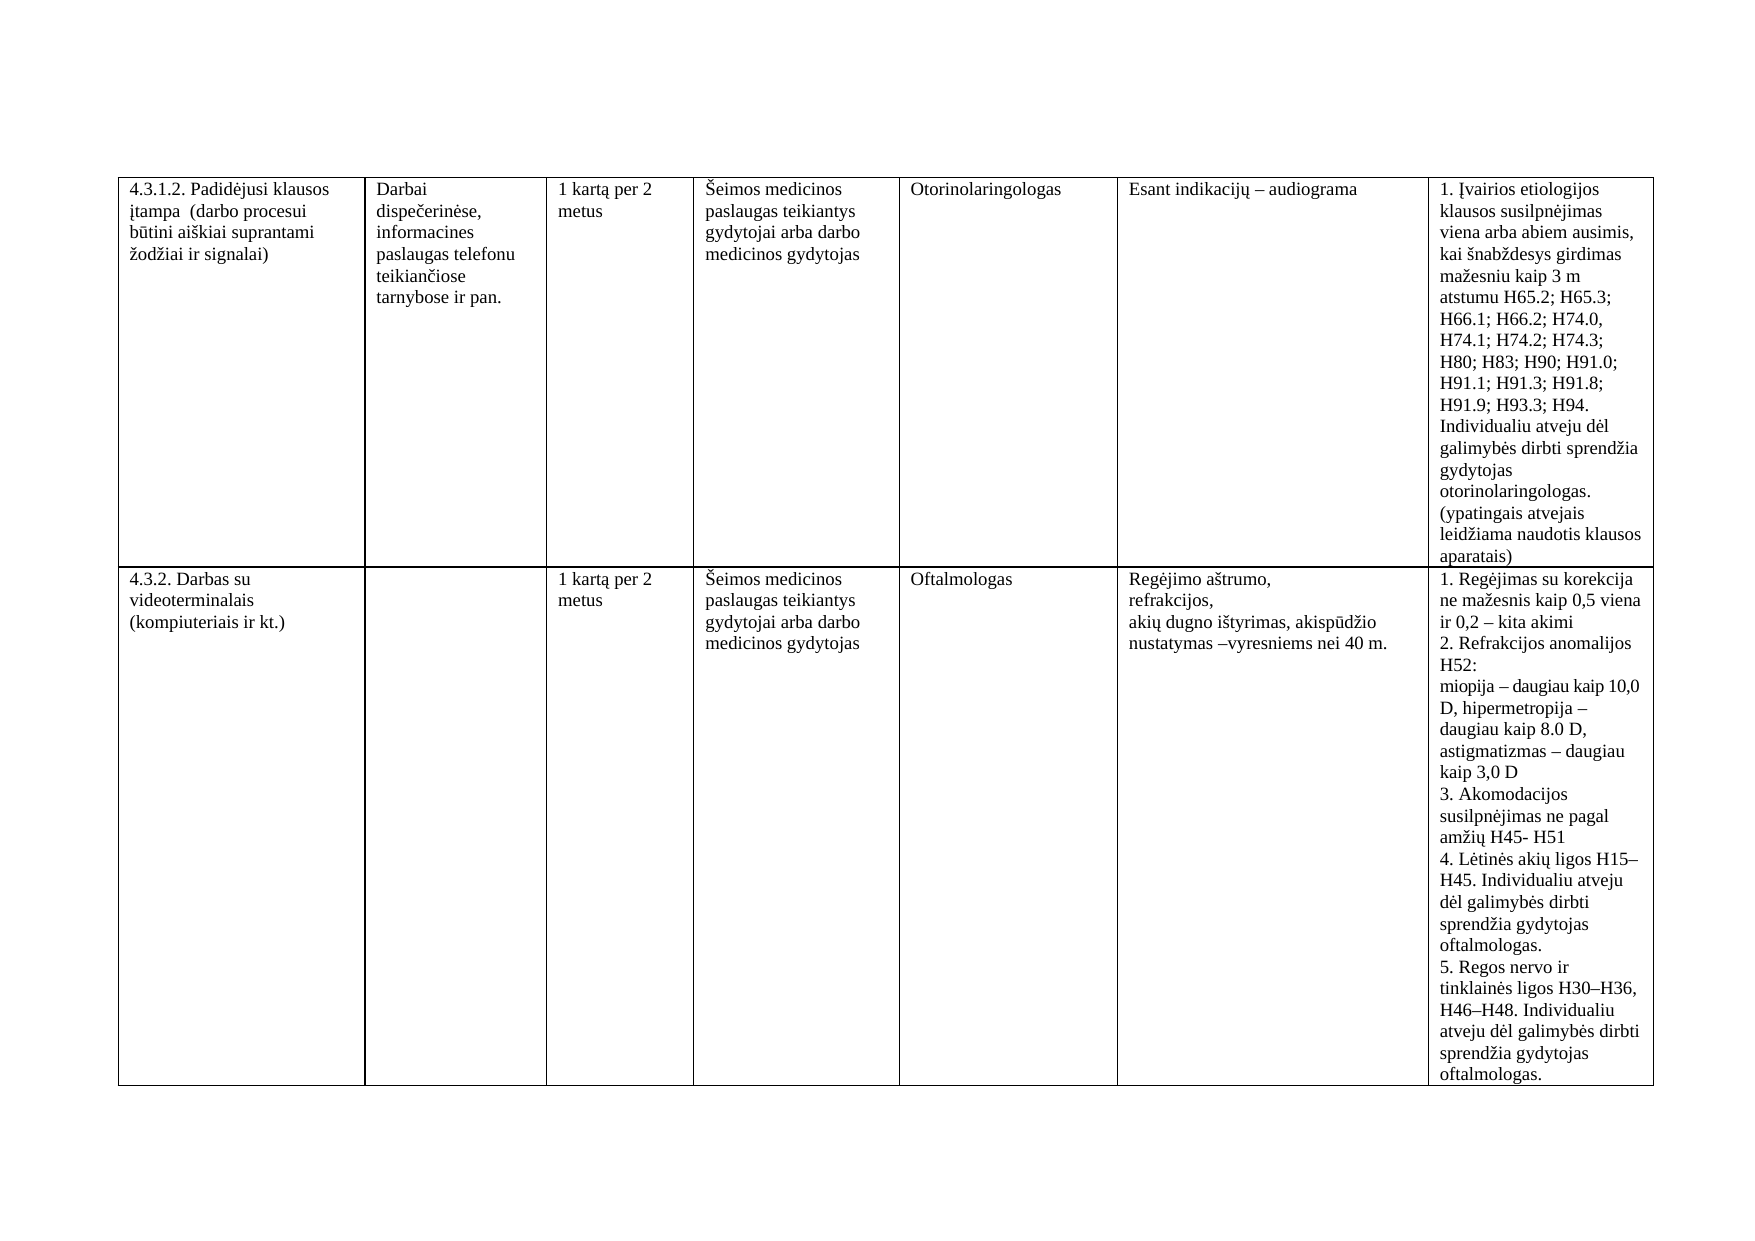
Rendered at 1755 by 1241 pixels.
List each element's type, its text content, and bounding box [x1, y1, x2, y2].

table_cell Šeimos medicinos paslaugas teikiantys gydytojai arba darbo medicinos gydytojas [694, 178, 899, 566]
table_cell 4.3.2. Darbas su videoterminalais (kompiuteriais ir kt.) [119, 568, 364, 1085]
table_cell Regėjimo aštrumo, refrakcijos, akių dugno ištyrimas, akispūdžio nustatymas –vyresniems nei 40 m. [1118, 568, 1428, 1085]
table_cell Otorinolaringologas [900, 178, 1117, 566]
table_cell 1. Regėjimas su korekcija ne mažesnis kaip 0,5 viena ir 0,2 – kita akimi 2. Refrakcijos anomalijos H52: miopija – daugiau kaip 10,0 D, hipermetropija – daugiau kaip 8.0 D, astigmatizmas – daugiau kaip 3,0 D 3. Akomodacijos susilpnėjimas ne pagal amžių H45- H51 4. Lėtinės akių ligos H15–H45. Individualiu atveju dėl galimybės dirbti sprendžia gydytojas oftalmologas. 5. Regos nervo ir tinklainės ligos H30–H36, H46–H48. Individualiu atveju dėl galimybės dirbti sprendžia gydytojas oftalmologas. [1429, 568, 1653, 1085]
table_cell 1 kartą per 2 metus [547, 178, 693, 566]
table_cell 1. Įvairios etiologijos klausos susilpnėjimas viena arba abiem ausimis, kai šnabždesys girdimas mažesniu kaip 3 m atstumu H65.2; H65.3; H66.1; H66.2; H74.0, H74.1; H74.2; H74.3; H80; H83; H90; H91.0; H91.1; H91.3; H91.8; H91.9; H93.3; H94. Individualiu atveju dėl galimybės dirbti sprendžia gydytojas otorinolaringologas. (ypatingais atvejais leidžiama naudotis klausos aparatais) [1429, 178, 1653, 566]
table_cell 4.3.1.2. Padidėjusi klausos įtampa (darbo procesui būtini aiškiai suprantami žodžiai ir signalai) [119, 178, 364, 566]
table_cell Darbai dispečerinėse, informacines paslaugas telefonu teikiančiose tarnybose ir pan. [366, 178, 546, 566]
table_cell Oftalmologas [900, 568, 1117, 1085]
table_cell Esant indikacijų – audiograma [1118, 178, 1428, 566]
table_cell Šeimos medicinos paslaugas teikiantys gydytojai arba darbo medicinos gydytojas [694, 568, 899, 1085]
table_cell [366, 568, 546, 1085]
table_cell 1 kartą per 2 metus [547, 568, 693, 1085]
